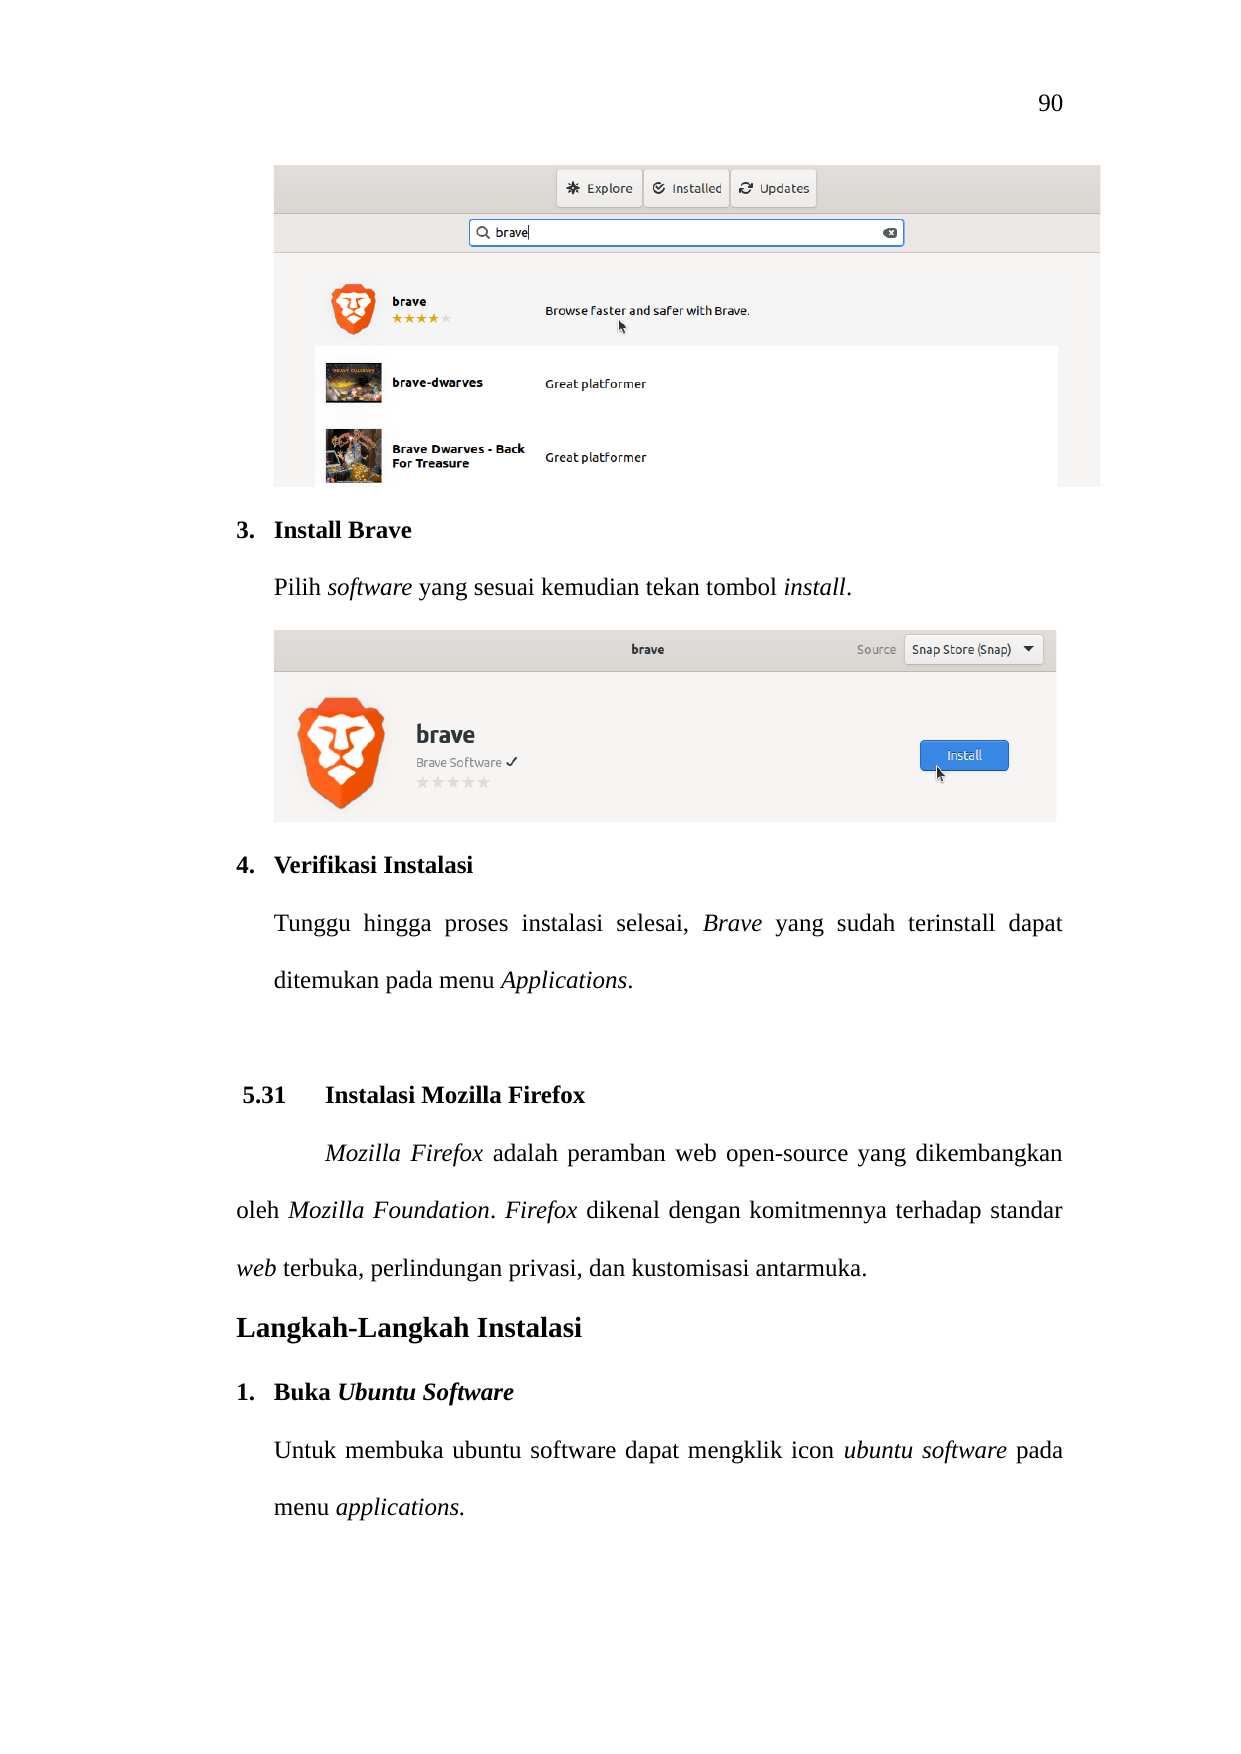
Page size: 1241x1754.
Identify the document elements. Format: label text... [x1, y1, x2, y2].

list Install Brave [236, 515, 1063, 544]
picture [273, 165, 1101, 487]
text Mozilla Firefox adalah peramban web open-source yang dikembangkan oleh Mozilla Foundation. Firefox dikenal dengan komitmennya terhadap standar web terbuka, perlindungan privasi, dan kustomisasi antarmuka. [236, 1138, 1063, 1282]
text Langkah-Langkah Instalasi [236, 1310, 1063, 1344]
list Verifikasi Instalasi [236, 850, 1063, 879]
list Pilih software yang sesuai kemudian tekan tombol install. [236, 572, 1063, 601]
subtitle Instalasi Mozilla Firefox [236, 1080, 1063, 1109]
list Untuk membuka ubuntu software dapat mengklik icon ubuntu software pada menu applications. [236, 1435, 1063, 1521]
list Buka Ubuntu Software [236, 1377, 1063, 1406]
picture [273, 630, 1057, 822]
list Tunggu hingga proses instalasi selesai, Brave yang sudah terinstall dapat ditemukan pada menu Applications. [236, 908, 1063, 994]
